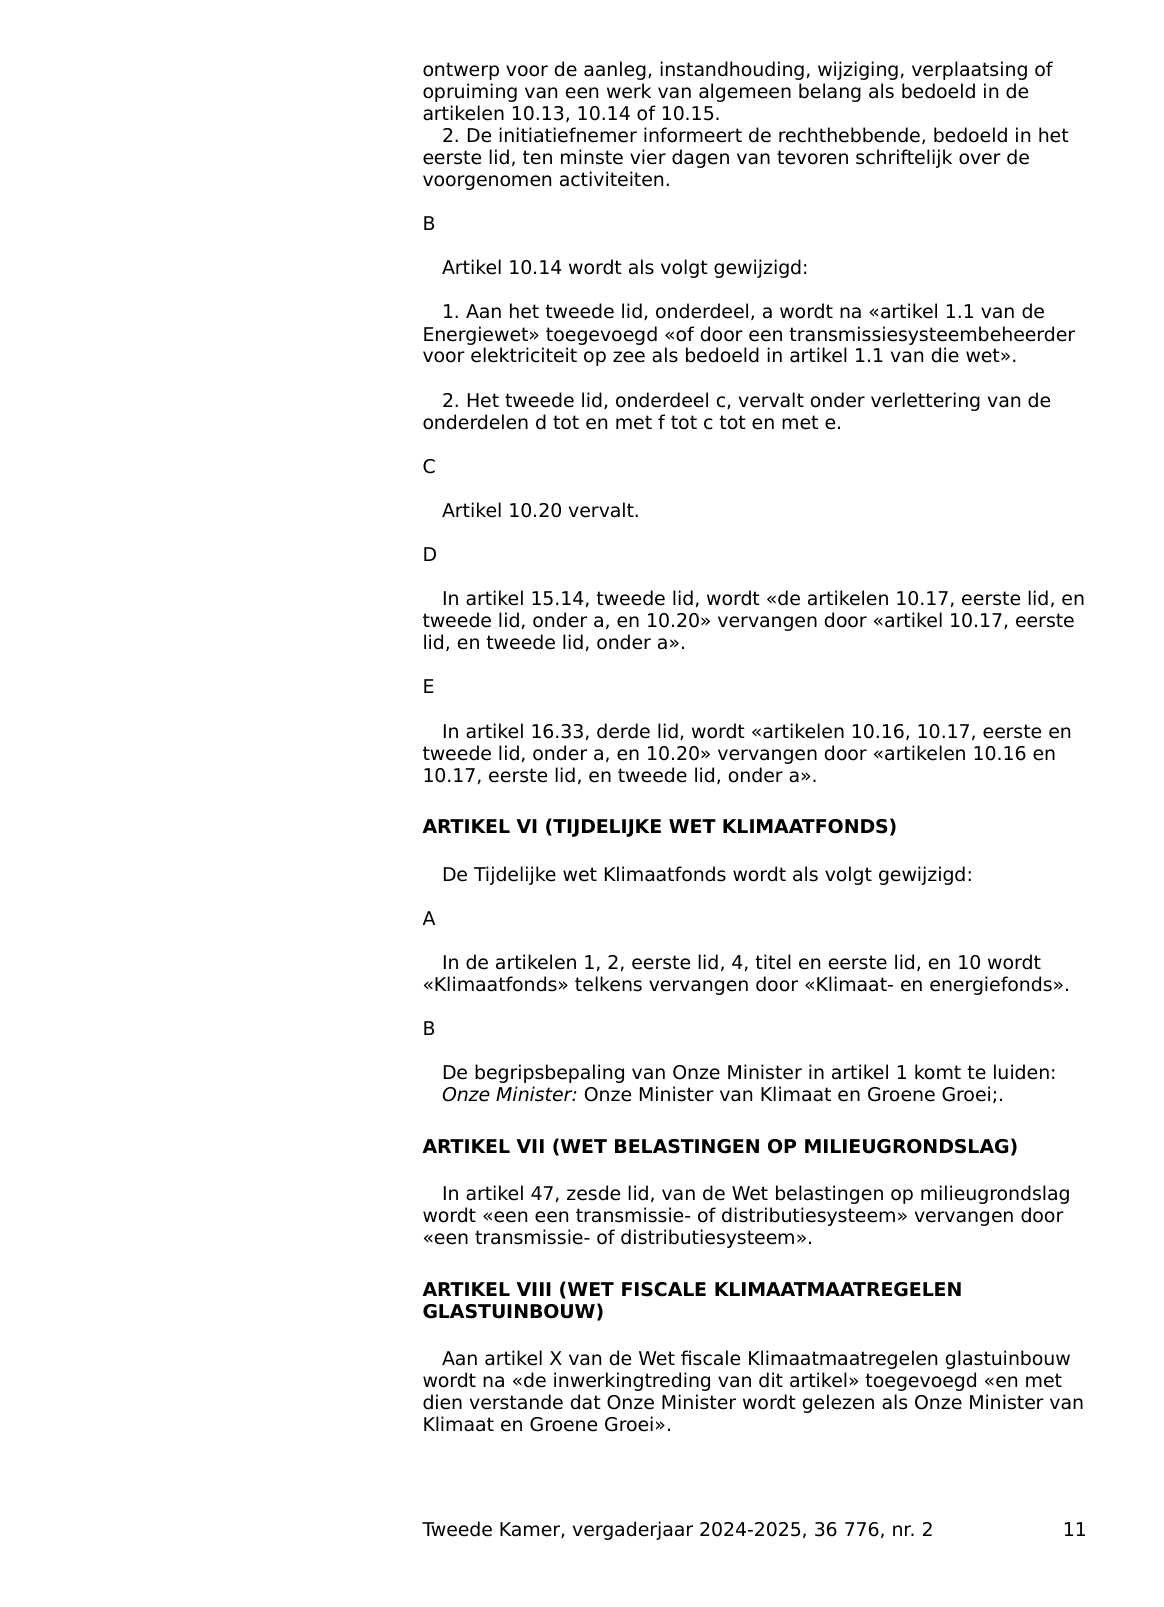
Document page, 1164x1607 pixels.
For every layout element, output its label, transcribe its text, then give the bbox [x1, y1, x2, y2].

text In artikel 47, zesde lid, van de Wet belastingen op milieugrondslag wordt «een een transmissie- of distributiesysteem» vervangen door «een transmissie- of distributiesysteem». [422, 1183, 1087, 1249]
text Onze Minister: Onze Minister van Klimaat en Groene Groei;. [422, 1084, 1087, 1106]
text B [422, 1018, 1087, 1040]
text 2. Het tweede lid, onderdeel c, vervalt onder verlettering van de onderdelen d tot en met f tot c tot en met e. [422, 389, 1087, 433]
text A [422, 908, 1087, 929]
text 2. De initiatiefnemer informeert de rechthebbende, bedoeld in het eerste lid, ten minste vier dagen van tevoren schriftelijk over de voorgenomen activiteiten. [422, 125, 1087, 191]
text In artikel 15.14, tweede lid, wordt «de artikelen 10.17, eerste lid, en tweede lid, onder a, en 10.20» vervangen door «artikel 10.17, eerste lid, en tweede lid, onder a». [422, 588, 1087, 654]
text De Tijdelijke wet Klimaatfonds wordt als volgt gewijzigd: [422, 863, 1087, 885]
text 1. Aan het tweede lid, onderdeel, a wordt na «artikel 1.1 van de Energiewet» toegevoegd «of door een transmissiesysteembeheerder voor elektriciteit op zee als bedoeld in artikel 1.1 van die wet». [422, 301, 1087, 367]
text Artikel 10.20 vervalt. [422, 500, 1087, 522]
text D [422, 544, 1087, 566]
subtitle ARTIKEL VII (WET BELASTINGEN OP MILIEUGRONDSLAG) [422, 1136, 1087, 1158]
text Aan artikel X van de Wet fiscale Klimaatmaatregelen glastuinbouw wordt na «de inwerkingtreding van dit artikel» toegevoegd «en met dien verstande dat Onze Minister wordt gelezen als Onze Minister van Klimaat en Groene Groei». [422, 1348, 1087, 1436]
text De begripsbepaling van Onze Minister in artikel 1 komt te luiden: [422, 1062, 1087, 1084]
text In de artikelen 1, 2, eerste lid, 4, titel en eerste lid, en 10 wordt «Klimaatfonds» telkens vervangen door «Klimaat- en energiefonds». [422, 952, 1087, 996]
text ontwerp voor de aanleg, instandhouding, wijziging, verplaatsing of opruiming van een werk van algemeen belang als bedoeld in de artikelen 10.13, 10.14 of 10.15. [422, 59, 1087, 125]
text C [422, 456, 1087, 478]
text Artikel 10.14 wordt als volgt gewijzigd: [422, 257, 1087, 279]
text In artikel 16.33, derde lid, wordt «artikelen 10.16, 10.17, eerste en tweede lid, onder a, en 10.20» vervangen door «artikelen 10.16 en 10.17, eerste lid, en tweede lid, onder a». [422, 721, 1087, 786]
text E [422, 676, 1087, 698]
subtitle ARTIKEL VIII (WET FISCALE KLIMAATMAATREGELEN GLASTUINBOUW) [422, 1279, 1087, 1323]
text B [422, 213, 1087, 235]
subtitle ARTIKEL VI (TIJDELIJKE WET KLIMAATFONDS) [422, 816, 1087, 838]
